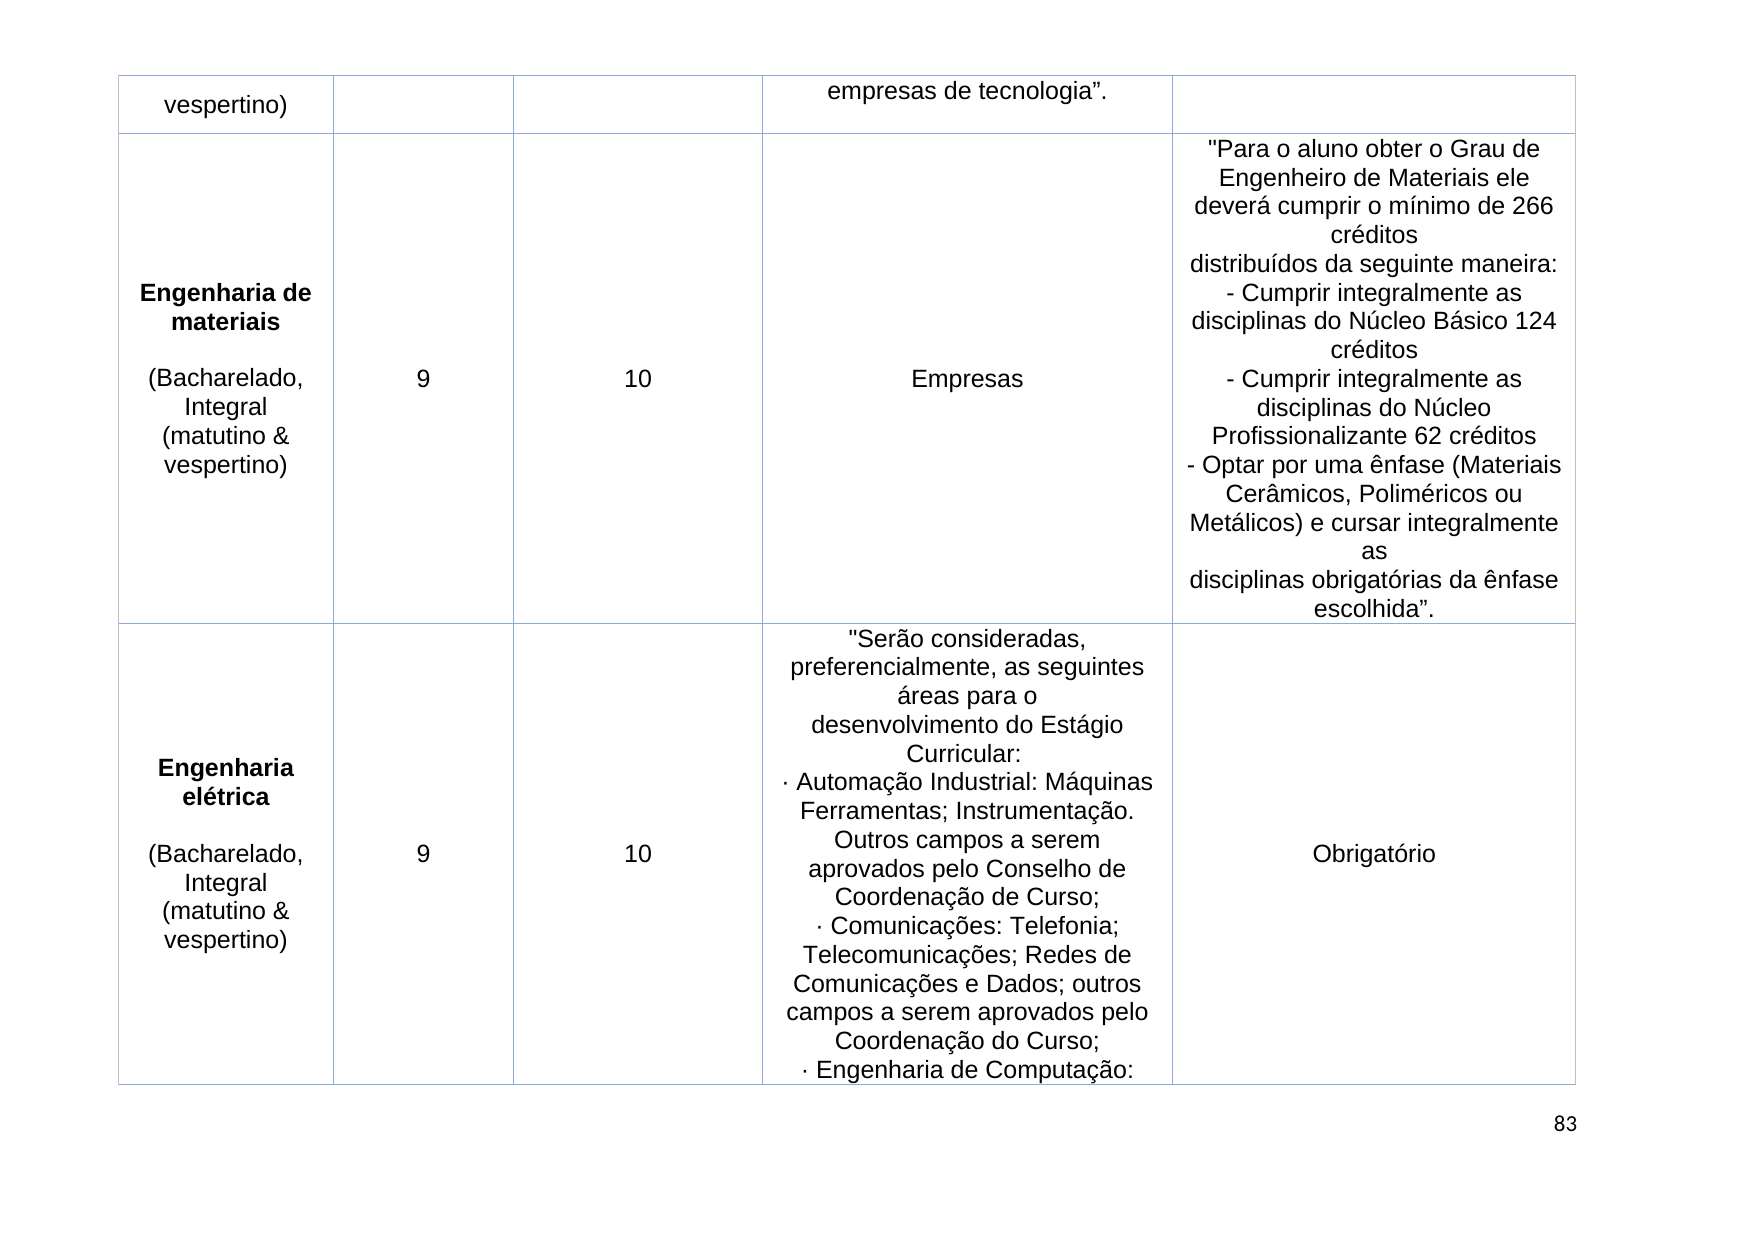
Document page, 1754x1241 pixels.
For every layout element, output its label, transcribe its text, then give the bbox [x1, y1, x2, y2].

table_cell 9 [334, 134, 513, 623]
table_cell [514, 76, 762, 133]
table_cell [1173, 76, 1575, 133]
table_cell Obrigatório [1173, 624, 1575, 1084]
table_cell 10 [514, 624, 762, 1084]
table_cell [334, 76, 513, 133]
table_cell 9 [334, 624, 513, 1084]
table_cell "Serão consideradas, preferencialmente, as seguintes áreas para o desenvolvimento do Estágio Curricular: · Automação Industrial: Máquinas Ferramentas; Instrumentação. Outros campos a serem aprovados pelo Conselho de Coordenação de Curso; · Comunicações: Telefonia; Telecomunicações; Redes de Comunicações e Dados; outros campos a serem aprovados pelo Coordenação do Curso; · Engenharia de Computação: [763, 624, 1172, 1084]
table_cell Empresas [763, 134, 1172, 623]
table_cell 10 [514, 134, 762, 623]
table_cell empresas de tecnologia”. [763, 76, 1172, 133]
table_cell Engenharia elétrica (Bacharelado, Integral (matutino & vespertino) [119, 624, 333, 1084]
table_cell "Para o aluno obter o Grau de Engenheiro de Materiais ele deverá cumprir o mínimo de 266 créditos distribuídos da seguinte maneira: - Cumprir integralmente as disciplinas do Núcleo Básico 124 créditos - Cumprir integralmente as disciplinas do Núcleo Profissionalizante 62 créditos - Optar por uma ênfase (Materiais Cerâmicos, Poliméricos ou Metálicos) e cursar integralmente as disciplinas obrigatórias da ênfase escolhida”. [1173, 134, 1575, 623]
table_cell vespertino) [119, 76, 333, 133]
table_cell Engenharia de materiais (Bacharelado, Integral (matutino & vespertino) [119, 134, 333, 623]
